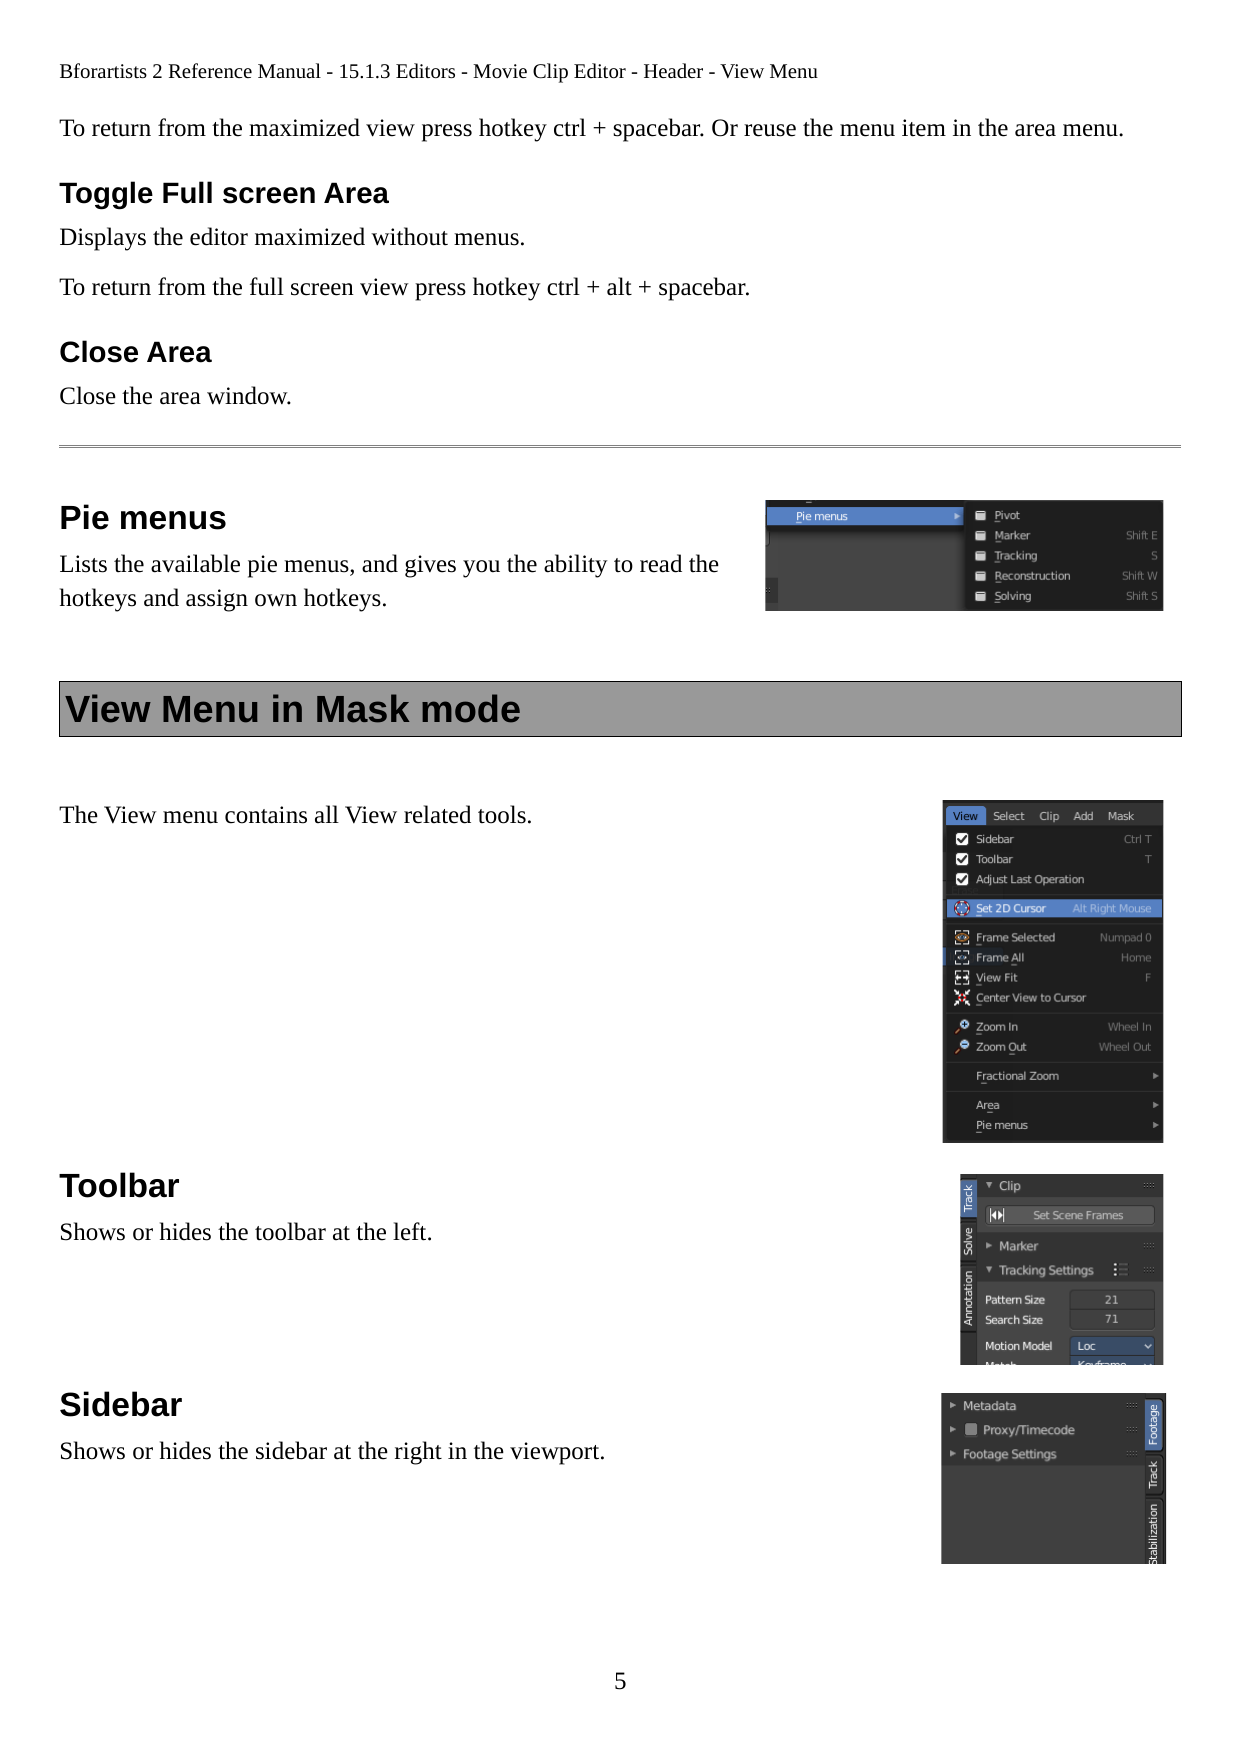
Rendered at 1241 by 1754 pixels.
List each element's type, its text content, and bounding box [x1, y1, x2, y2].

table_header View Menu in Mask mode [60, 682, 1181, 736]
picture [941, 1393, 1167, 1564]
text To return from the maximized view press hotkey ctrl + spacebar. Or reuse the menu item in the area menu. [59, 113, 1181, 141]
subtitle Sidebar [59, 1385, 1181, 1423]
text To return from the full screen view press hotkey ctrl + alt + spacebar. [59, 272, 1181, 300]
text Lists the available pie menus, and gives you the ability to read the hotkeys and assign own hotkeys. [59, 549, 1181, 612]
text Shows or hides the sidebar at the right in the viewport. [59, 1436, 941, 1465]
subtitle Close Area [59, 335, 1181, 369]
text The View menu contains all View related tools. [59, 800, 942, 828]
picture [765, 500, 1164, 611]
subtitle Toolbar [59, 1166, 1181, 1204]
picture [942, 800, 1164, 1143]
picture [960, 1174, 1164, 1365]
subtitle Toggle Full screen Area [59, 176, 1181, 210]
text Shows or hides the toolbar at the left. [59, 1217, 960, 1246]
text Displays the editor maximized without menus. [59, 222, 1181, 251]
text Close the area window. [59, 381, 1181, 410]
subtitle Pie menus [59, 497, 1181, 536]
